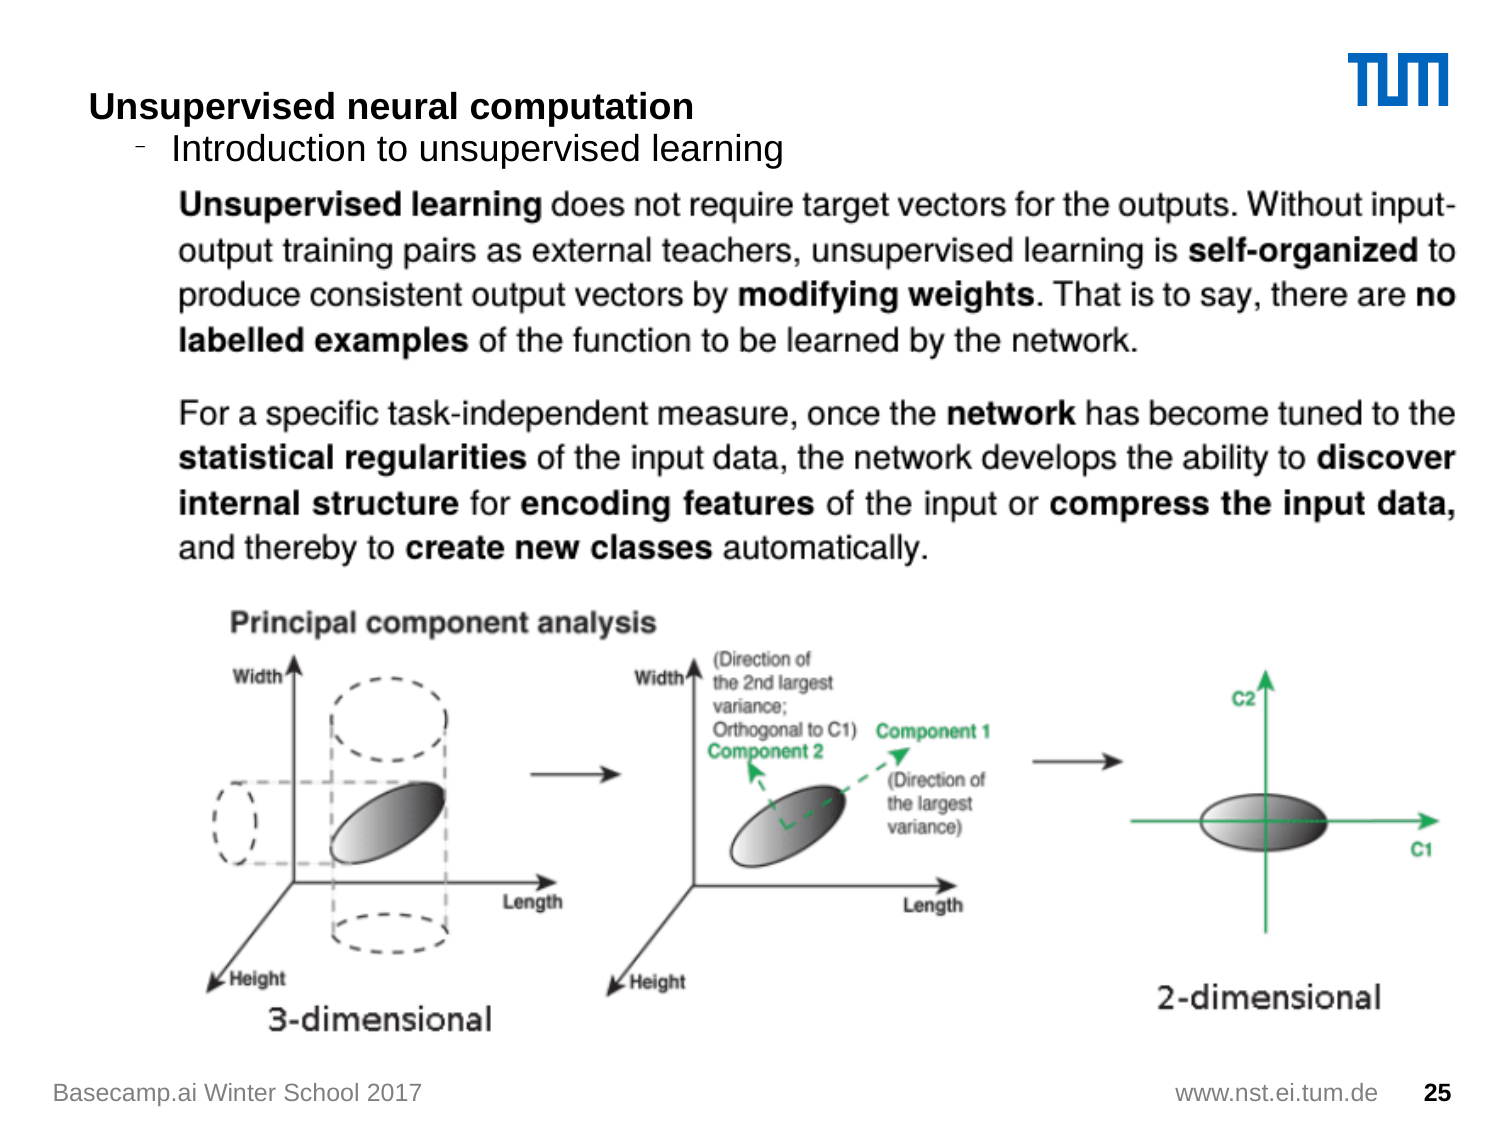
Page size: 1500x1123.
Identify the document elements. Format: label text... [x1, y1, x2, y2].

text_box Unsupervised neural computation Introduction to unsupervised learning [73, 77, 863, 343]
picture [165, 172, 1477, 1040]
